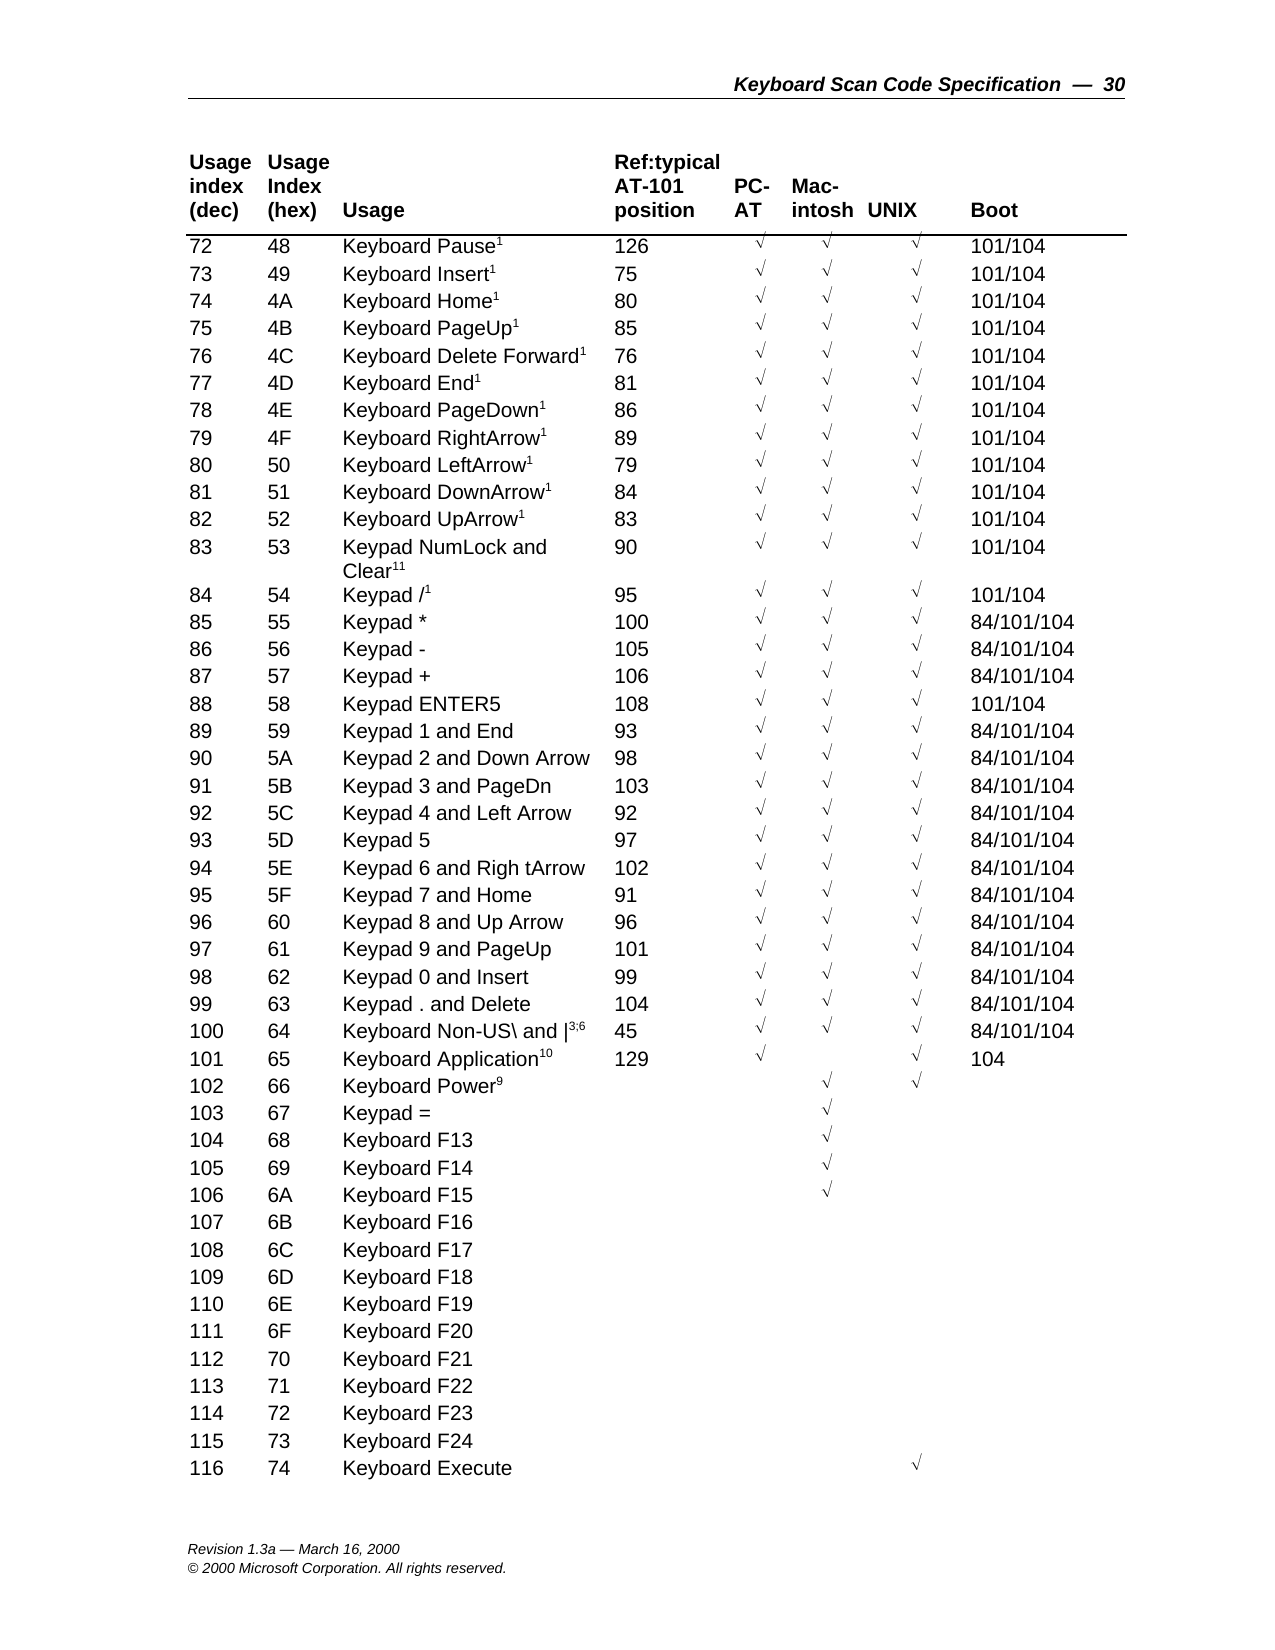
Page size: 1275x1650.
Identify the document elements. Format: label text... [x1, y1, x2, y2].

table_header Ref:typical AT-101 position [611, 150, 731, 234]
table_cell  [864, 910, 967, 937]
table_cell Keypad 7 and Home [339, 883, 611, 910]
table_cell [611, 1347, 731, 1374]
table_cell  [731, 1019, 788, 1046]
table_cell Keypad 6 and Righ tArrow [339, 855, 611, 883]
table_cell  [864, 425, 967, 453]
table_cell Keypad 5 [339, 828, 611, 855]
table_header Usage Index (hex) [264, 150, 339, 234]
table_cell 74 [186, 289, 264, 316]
table_cell 60 [264, 910, 339, 937]
table_cell [611, 1156, 731, 1183]
table_cell 107 [186, 1210, 264, 1237]
table_cell  [864, 316, 967, 343]
table_cell [611, 1319, 731, 1347]
table_cell Keyboard Home1 [339, 289, 611, 316]
table_cell  [731, 746, 788, 773]
table_cell  [731, 910, 788, 937]
table_cell  [788, 1128, 864, 1156]
table_cell 104 [611, 992, 731, 1019]
table_cell 84/101/104 [967, 664, 1127, 692]
table_cell [731, 1128, 788, 1156]
table_cell 101 [611, 937, 731, 964]
table_cell  [788, 910, 864, 937]
table_cell [864, 1292, 967, 1319]
table_cell [731, 1265, 788, 1292]
table_cell [611, 1128, 731, 1156]
table_cell [864, 1183, 967, 1210]
table_cell 106 [186, 1183, 264, 1210]
table_cell 88 [186, 692, 264, 719]
table_cell 6E [264, 1292, 339, 1319]
table_cell [967, 1183, 1127, 1210]
table_cell 129 [611, 1046, 731, 1074]
table_cell 55 [264, 610, 339, 637]
table_cell 6F [264, 1319, 339, 1347]
table_cell  [788, 507, 864, 534]
table_cell 69 [264, 1156, 339, 1183]
table_cell 126 [611, 236, 731, 262]
table_cell Keypad 8 and Up Arrow [339, 910, 611, 937]
table_cell  [731, 965, 788, 992]
table_cell 81 [611, 371, 731, 398]
table_cell  [788, 855, 864, 883]
table_cell 62 [264, 965, 339, 992]
table_cell Keypad . and Delete [339, 992, 611, 1019]
table_cell [731, 1374, 788, 1401]
table_cell  [864, 855, 967, 883]
table_cell 4F [264, 425, 339, 453]
table_cell  [731, 289, 788, 316]
table_cell [967, 1265, 1127, 1292]
table_cell Keyboard F20 [339, 1319, 611, 1347]
table_cell Keyboard F21 [339, 1347, 611, 1374]
table_cell Keyboard Application10 [339, 1046, 611, 1074]
table_cell [864, 1238, 967, 1265]
table_cell Keyboard F18 [339, 1265, 611, 1292]
table_cell  [864, 535, 967, 582]
table_cell  [864, 1019, 967, 1046]
table_cell 108 [611, 692, 731, 719]
table_cell 75 [611, 262, 731, 289]
table_cell 4A [264, 289, 339, 316]
table_header UNIX [864, 150, 967, 234]
table_cell  [864, 692, 967, 719]
table_cell Keypad 2 and Down Arrow [339, 746, 611, 773]
table_cell 5A [264, 746, 339, 773]
table_cell  [864, 774, 967, 801]
table_cell Keyboard RightArrow1 [339, 425, 611, 453]
table_cell  [864, 344, 967, 371]
table_cell 108 [186, 1238, 264, 1265]
table_cell  [788, 664, 864, 692]
table_cell 73 [186, 262, 264, 289]
table_cell [731, 1074, 788, 1101]
table_cell 6A [264, 1183, 339, 1210]
table_cell  [864, 719, 967, 746]
table_cell 65 [264, 1046, 339, 1074]
table_cell [731, 1347, 788, 1374]
table_cell 101/104 [967, 535, 1127, 582]
table_cell  [864, 1074, 967, 1101]
table_cell [967, 1319, 1127, 1347]
table_cell  [788, 1183, 864, 1210]
table_cell 51 [264, 480, 339, 507]
table_cell  [788, 801, 864, 828]
table_cell  [788, 480, 864, 507]
table_cell 106 [611, 664, 731, 692]
table_cell  [864, 1046, 967, 1074]
table_cell 89 [186, 719, 264, 746]
table_cell  [788, 398, 864, 425]
table_cell  [788, 535, 864, 582]
table_cell 83 [611, 507, 731, 534]
table_cell Keyboard F24 [339, 1429, 611, 1456]
table_cell [864, 1429, 967, 1456]
table_cell  [788, 719, 864, 746]
table_cell  [788, 1074, 864, 1101]
table_cell 96 [611, 910, 731, 937]
table_cell 101/104 [967, 398, 1127, 425]
table_cell [731, 1101, 788, 1128]
table_cell  [788, 883, 864, 910]
table_cell 101/104 [967, 262, 1127, 289]
table_cell 63 [264, 992, 339, 1019]
table_cell 95 [611, 583, 731, 610]
table_cell 84/101/104 [967, 719, 1127, 746]
table_cell Keyboard F23 [339, 1401, 611, 1428]
table_cell  [788, 262, 864, 289]
table_cell  [864, 883, 967, 910]
table_cell 102 [186, 1074, 264, 1101]
table_cell  [731, 719, 788, 746]
table_cell Keyboard DownArrow1 [339, 480, 611, 507]
table_cell 97 [186, 937, 264, 964]
table_cell 72 [186, 236, 264, 262]
table_cell 48 [264, 236, 339, 262]
table_cell  [788, 774, 864, 801]
table_cell 99 [611, 965, 731, 992]
table_cell  [864, 937, 967, 964]
table_cell Keypad 4 and Left Arrow [339, 801, 611, 828]
table_cell  [864, 236, 967, 262]
table_cell [788, 1210, 864, 1237]
table_cell 85 [186, 610, 264, 637]
table_cell  [731, 774, 788, 801]
table_cell [788, 1238, 864, 1265]
table_cell 93 [186, 828, 264, 855]
table_cell  [788, 1101, 864, 1128]
table_cell 101 [186, 1046, 264, 1074]
table_cell Keyboard PageUp1 [339, 316, 611, 343]
table_cell 87 [186, 664, 264, 692]
table_cell 103 [186, 1101, 264, 1128]
table_cell 6B [264, 1210, 339, 1237]
table_cell 5B [264, 774, 339, 801]
table_cell Keypad 0 and Insert [339, 965, 611, 992]
table_cell 90 [611, 535, 731, 582]
table_cell [864, 1265, 967, 1292]
table_cell  [731, 344, 788, 371]
table_cell [864, 1401, 967, 1428]
table_cell 115 [186, 1429, 264, 1456]
table_cell 101/104 [967, 453, 1127, 480]
table_cell  [864, 965, 967, 992]
table_cell Keyboard F22 [339, 1374, 611, 1401]
table_cell [611, 1074, 731, 1101]
table_cell [788, 1429, 864, 1456]
table_cell 50 [264, 453, 339, 480]
table_cell 84/101/104 [967, 855, 1127, 883]
table_cell Keypad ENTER5 [339, 692, 611, 719]
table_cell 74 [264, 1456, 339, 1483]
table_cell  [788, 937, 864, 964]
table_cell  [731, 937, 788, 964]
table_cell [731, 1401, 788, 1428]
table_cell [967, 1401, 1127, 1428]
table_cell  [788, 316, 864, 343]
table_header PC-AT [731, 150, 788, 234]
table_cell [788, 1265, 864, 1292]
table_cell  [788, 965, 864, 992]
table_cell  [864, 453, 967, 480]
table_cell 84/101/104 [967, 910, 1127, 937]
table_cell [864, 1156, 967, 1183]
table_cell Keypad /1 [339, 583, 611, 610]
table_cell  [788, 637, 864, 664]
table_cell 95 [186, 883, 264, 910]
table_cell 113 [186, 1374, 264, 1401]
table_cell [731, 1319, 788, 1347]
table_cell 101/104 [967, 583, 1127, 610]
table_cell  [731, 883, 788, 910]
table_cell  [788, 425, 864, 453]
table_cell 59 [264, 719, 339, 746]
table_cell Keypad = [339, 1101, 611, 1128]
table_cell [788, 1292, 864, 1319]
table_cell  [864, 746, 967, 773]
table_cell [864, 1101, 967, 1128]
table_cell 90 [186, 746, 264, 773]
table_cell  [864, 637, 967, 664]
table_cell [967, 1374, 1127, 1401]
table_cell  [731, 992, 788, 1019]
table_cell 68 [264, 1128, 339, 1156]
table_cell 100 [186, 1019, 264, 1046]
table_cell 109 [186, 1265, 264, 1292]
table_cell Keyboard Non-US\ and |3;6 [339, 1019, 611, 1046]
table_cell  [864, 398, 967, 425]
table_cell 84/101/104 [967, 1019, 1127, 1046]
table_cell 110 [186, 1292, 264, 1319]
table_cell 4D [264, 371, 339, 398]
table_cell  [864, 610, 967, 637]
table_cell Keypad 3 and PageDn [339, 774, 611, 801]
table_cell  [731, 262, 788, 289]
table_cell  [731, 507, 788, 534]
table_cell  [788, 828, 864, 855]
table_cell  [731, 535, 788, 582]
table_cell [967, 1292, 1127, 1319]
table_cell  [788, 610, 864, 637]
table_cell [731, 1238, 788, 1265]
table_cell  [788, 371, 864, 398]
table_cell Keypad 1 and End [339, 719, 611, 746]
table_cell Keyboard UpArrow1 [339, 507, 611, 534]
table_cell 6C [264, 1238, 339, 1265]
table_cell 89 [611, 425, 731, 453]
table_cell 86 [186, 637, 264, 664]
table_cell 100 [611, 610, 731, 637]
table_cell 49 [264, 262, 339, 289]
table_cell [731, 1292, 788, 1319]
table_cell 116 [186, 1456, 264, 1483]
table_cell 99 [186, 992, 264, 1019]
table_cell 4B [264, 316, 339, 343]
table_cell  [864, 480, 967, 507]
table_cell  [864, 289, 967, 316]
table_cell 84/101/104 [967, 828, 1127, 855]
table_cell 66 [264, 1074, 339, 1101]
table_cell 91 [611, 883, 731, 910]
table_cell [967, 1128, 1127, 1156]
table_cell [788, 1456, 864, 1483]
table_cell  [788, 289, 864, 316]
table_cell Keyboard F13 [339, 1128, 611, 1156]
table_cell 105 [186, 1156, 264, 1183]
table_cell [788, 1046, 864, 1074]
table_cell 93 [611, 719, 731, 746]
table_cell 104 [967, 1046, 1127, 1074]
table_cell 61 [264, 937, 339, 964]
table_cell [611, 1456, 731, 1483]
table_header Usage [339, 150, 611, 234]
table_cell [967, 1074, 1127, 1101]
table_cell 84/101/104 [967, 801, 1127, 828]
table_cell  [864, 664, 967, 692]
table_cell 71 [264, 1374, 339, 1401]
table_cell Keyboard F14 [339, 1156, 611, 1183]
table_cell Keyboard F15 [339, 1183, 611, 1210]
table_cell [611, 1429, 731, 1456]
table_cell [967, 1238, 1127, 1265]
table_cell 103 [611, 774, 731, 801]
table_cell 112 [186, 1347, 264, 1374]
table_cell 84/101/104 [967, 746, 1127, 773]
table_cell 101/104 [967, 236, 1127, 262]
table_cell Keyboard F17 [339, 1238, 611, 1265]
table_cell 86 [611, 398, 731, 425]
table_cell  [731, 236, 788, 262]
table_cell  [731, 692, 788, 719]
table_cell 84 [186, 583, 264, 610]
table_cell  [731, 398, 788, 425]
table_cell 76 [611, 344, 731, 371]
table_cell [611, 1101, 731, 1128]
table_cell Keyboard Power9 [339, 1074, 611, 1101]
table_cell 81 [186, 480, 264, 507]
table_header Boot [967, 150, 1127, 234]
table_cell [611, 1401, 731, 1428]
table_cell  [788, 992, 864, 1019]
table_cell 56 [264, 637, 339, 664]
table_cell [967, 1101, 1127, 1128]
table_cell [731, 1456, 788, 1483]
table_cell  [788, 746, 864, 773]
table_cell [788, 1319, 864, 1347]
table_cell  [788, 236, 864, 262]
table_cell 75 [186, 316, 264, 343]
table_cell Keyboard Pause1 [339, 236, 611, 262]
table_cell  [731, 316, 788, 343]
table_cell 84/101/104 [967, 610, 1127, 637]
table_cell [864, 1210, 967, 1237]
table_cell [967, 1429, 1127, 1456]
table_cell [611, 1238, 731, 1265]
table_cell 72 [264, 1401, 339, 1428]
table_cell [611, 1210, 731, 1237]
table_cell 98 [186, 965, 264, 992]
table_cell  [731, 1046, 788, 1074]
table_cell 4C [264, 344, 339, 371]
table_cell 5C [264, 801, 339, 828]
table_cell 5E [264, 855, 339, 883]
table_cell  [788, 1156, 864, 1183]
table_cell 84/101/104 [967, 637, 1127, 664]
table_cell  [864, 1456, 967, 1483]
table_cell 5F [264, 883, 339, 910]
table_cell 5D [264, 828, 339, 855]
table_cell Keyboard Execute [339, 1456, 611, 1483]
table_cell [788, 1374, 864, 1401]
table_cell 101/104 [967, 344, 1127, 371]
table_cell 52 [264, 507, 339, 534]
table_cell  [864, 801, 967, 828]
table_cell 6D [264, 1265, 339, 1292]
table_cell 84/101/104 [967, 774, 1127, 801]
table_cell 64 [264, 1019, 339, 1046]
table_cell 92 [611, 801, 731, 828]
table_cell 80 [186, 453, 264, 480]
table_cell 53 [264, 535, 339, 582]
table_header Mac- intosh [788, 150, 864, 234]
table_cell  [731, 583, 788, 610]
table_cell 102 [611, 855, 731, 883]
table_cell 82 [186, 507, 264, 534]
table_cell [611, 1183, 731, 1210]
table_cell [731, 1429, 788, 1456]
table_cell  [731, 371, 788, 398]
table_cell Keypad - [339, 637, 611, 664]
table_cell [967, 1210, 1127, 1237]
table_cell 4E [264, 398, 339, 425]
table_cell [611, 1292, 731, 1319]
table_cell 70 [264, 1347, 339, 1374]
table_cell [731, 1183, 788, 1210]
table_cell 101/104 [967, 507, 1127, 534]
table_cell 111 [186, 1319, 264, 1347]
table_cell Keypad + [339, 664, 611, 692]
table_header Usage index (dec) [186, 150, 264, 234]
table_cell [788, 1401, 864, 1428]
table_cell Keyboard PageDown1 [339, 398, 611, 425]
table_cell  [788, 583, 864, 610]
table_cell 84 [611, 480, 731, 507]
table_cell 79 [611, 453, 731, 480]
table_cell  [731, 610, 788, 637]
table_cell Keyboard Delete Forward1 [339, 344, 611, 371]
table_cell [864, 1374, 967, 1401]
table_cell 101/104 [967, 480, 1127, 507]
table_cell [611, 1374, 731, 1401]
table_cell 84/101/104 [967, 992, 1127, 1019]
table_cell  [731, 480, 788, 507]
table_cell 114 [186, 1401, 264, 1428]
table_cell  [731, 453, 788, 480]
table_cell 98 [611, 746, 731, 773]
table_cell Keypad * [339, 610, 611, 637]
table_cell  [864, 507, 967, 534]
table_cell Keyboard Insert1 [339, 262, 611, 289]
table_cell  [731, 855, 788, 883]
table_cell  [731, 828, 788, 855]
table_cell 105 [611, 637, 731, 664]
table_cell  [788, 344, 864, 371]
table_cell 73 [264, 1429, 339, 1456]
table_cell  [788, 453, 864, 480]
table_cell  [864, 583, 967, 610]
table_cell 83 [186, 535, 264, 582]
table_cell 78 [186, 398, 264, 425]
table_cell Keyboard End1 [339, 371, 611, 398]
table_cell 101/104 [967, 316, 1127, 343]
table_cell  [864, 371, 967, 398]
table_cell Keyboard F16 [339, 1210, 611, 1237]
table_cell  [788, 1019, 864, 1046]
table_cell [788, 1347, 864, 1374]
table_cell Keypad 9 and PageUp [339, 937, 611, 964]
table_cell 96 [186, 910, 264, 937]
table_cell 85 [611, 316, 731, 343]
table_cell [731, 1210, 788, 1237]
table_cell 45 [611, 1019, 731, 1046]
table_cell 104 [186, 1128, 264, 1156]
table_cell [864, 1128, 967, 1156]
table_cell 101/104 [967, 692, 1127, 719]
table_cell 76 [186, 344, 264, 371]
table_cell  [788, 692, 864, 719]
table_cell 84/101/104 [967, 937, 1127, 964]
table_cell  [731, 637, 788, 664]
table_cell  [864, 992, 967, 1019]
table_cell Keypad NumLock and Clear11 [339, 535, 611, 582]
table_cell 101/104 [967, 371, 1127, 398]
table_cell 80 [611, 289, 731, 316]
table_cell 79 [186, 425, 264, 453]
table_cell  [731, 425, 788, 453]
table_cell [731, 1156, 788, 1183]
table_cell 97 [611, 828, 731, 855]
table_cell 58 [264, 692, 339, 719]
table_cell 91 [186, 774, 264, 801]
table_cell  [731, 801, 788, 828]
table_cell 101/104 [967, 425, 1127, 453]
table_cell [864, 1347, 967, 1374]
table_cell 92 [186, 801, 264, 828]
table_cell 77 [186, 371, 264, 398]
table_cell  [731, 664, 788, 692]
table_cell [967, 1456, 1127, 1483]
table_cell 54 [264, 583, 339, 610]
table_cell  [864, 262, 967, 289]
table_cell 94 [186, 855, 264, 883]
table_cell 84/101/104 [967, 883, 1127, 910]
table_cell 101/104 [967, 289, 1127, 316]
table_cell Keyboard F19 [339, 1292, 611, 1319]
table_cell  [864, 828, 967, 855]
table_cell 67 [264, 1101, 339, 1128]
table_cell [864, 1319, 967, 1347]
table_cell 57 [264, 664, 339, 692]
table_cell Keyboard LeftArrow1 [339, 453, 611, 480]
table_cell [967, 1156, 1127, 1183]
table_cell [967, 1347, 1127, 1374]
table_cell 84/101/104 [967, 965, 1127, 992]
table_cell [611, 1265, 731, 1292]
